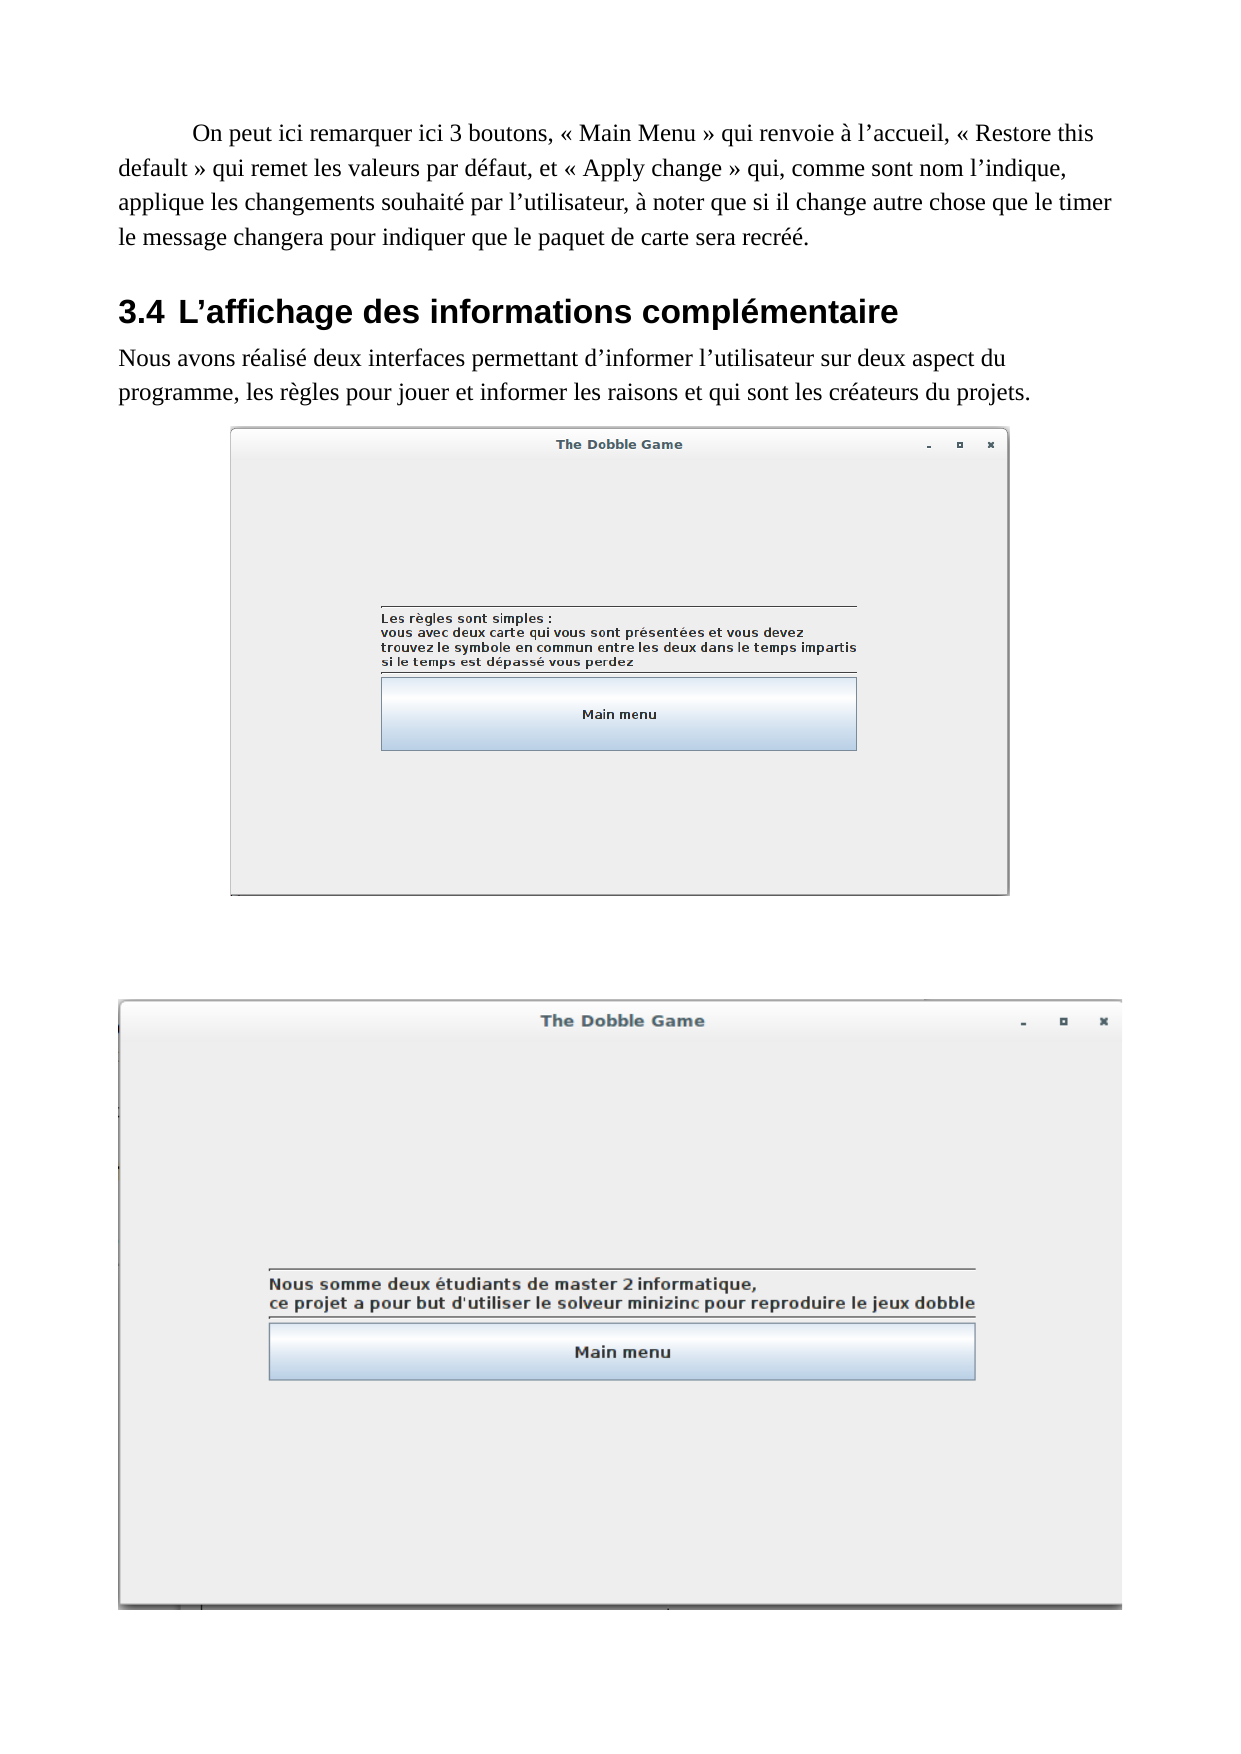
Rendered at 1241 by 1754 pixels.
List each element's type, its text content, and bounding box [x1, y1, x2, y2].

picture [230, 426, 1010, 896]
subtitle L’affichage des informations complémentaire [118, 291, 1122, 330]
text Nous avons réalisé deux interfaces permettant d’informer l’utilisateur sur deux aspect du programme, les règles pour jouer et informer les raisons et qui sont les créateurs du projets. [118, 343, 1122, 406]
text On peut ici remarquer ici 3 boutons, « Main Menu » qui renvoie à l’accueil, « Restore this default » qui remet les valeurs par défaut, et « Apply change » qui, comme sont nom l’indique, applique les changements souhaité par l’utilisateur, à noter que si il change autre chose que le timer le message changera pour indiquer que le paquet de carte sera recréé. [118, 118, 1122, 250]
picture [118, 999, 1123, 1610]
